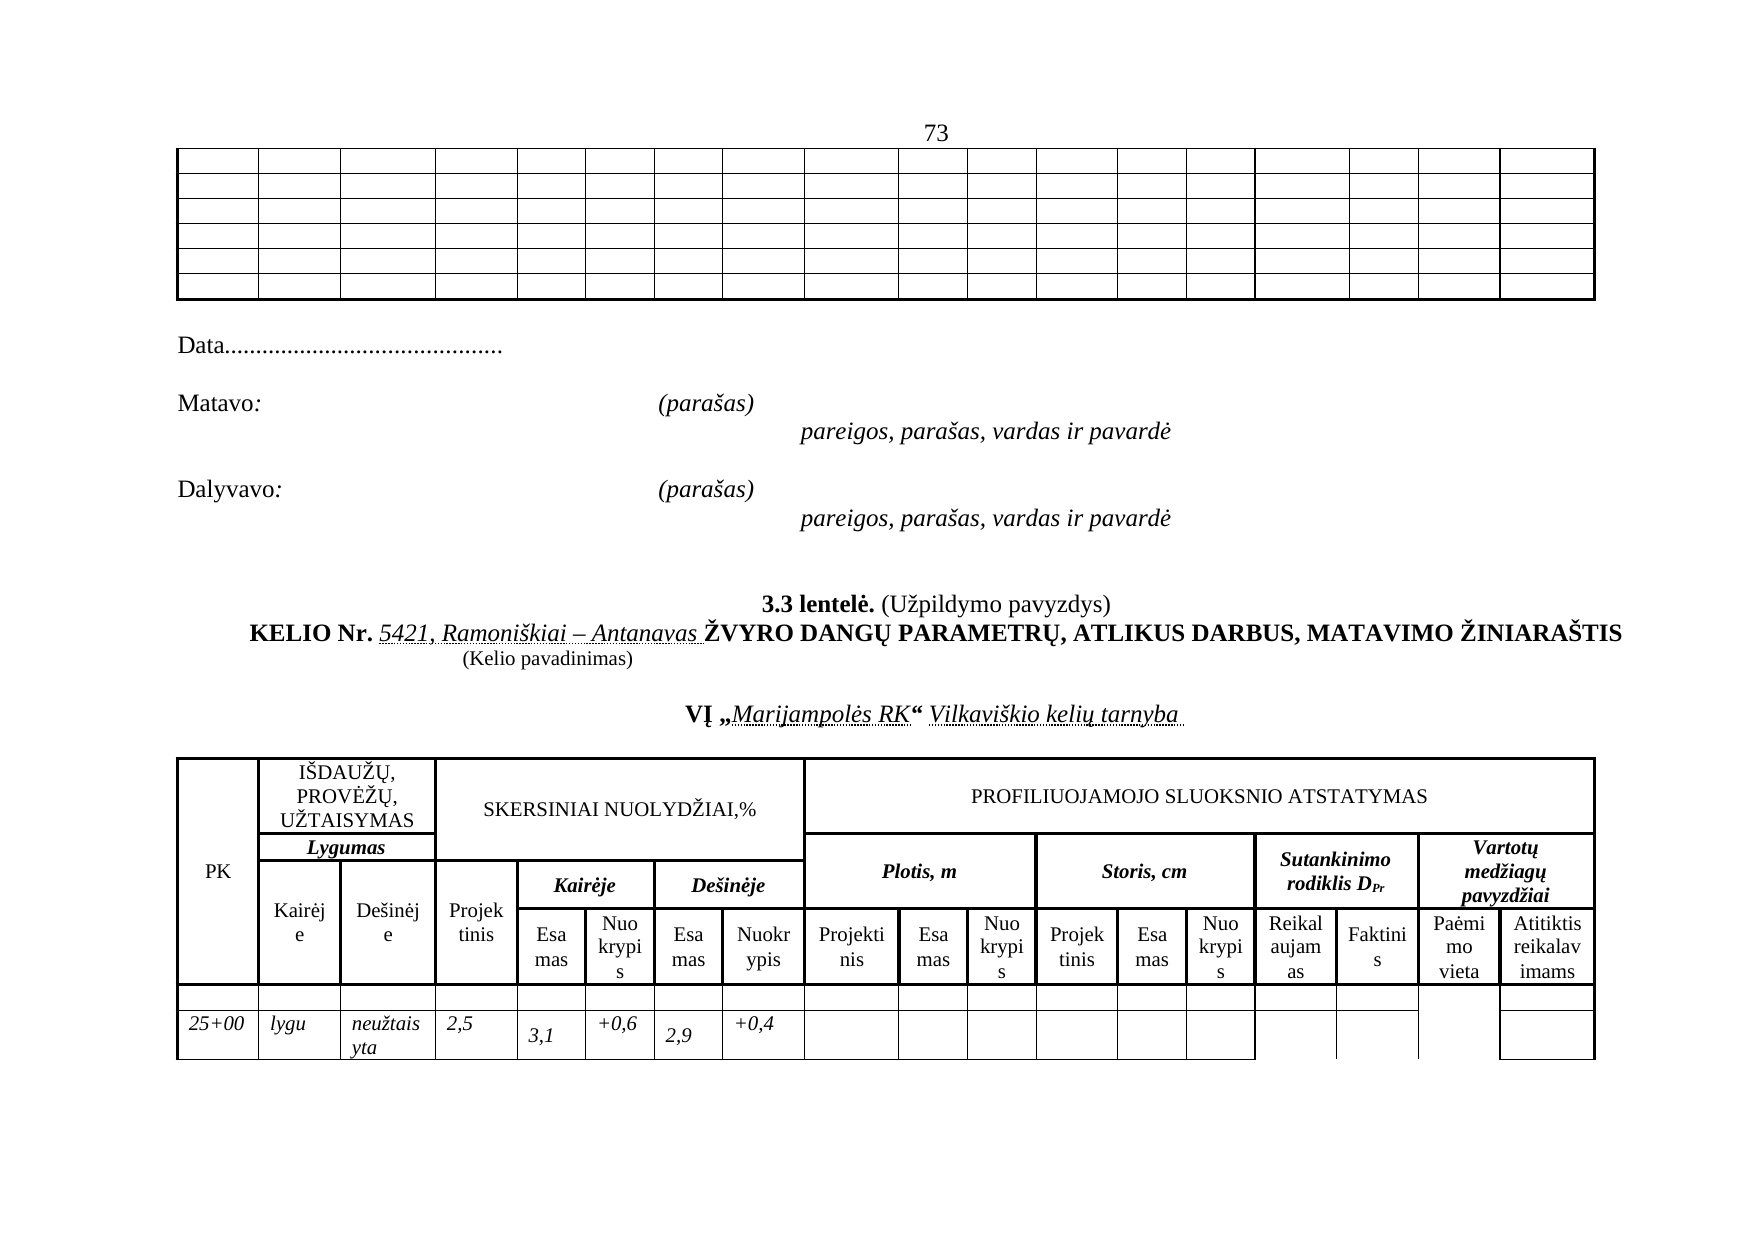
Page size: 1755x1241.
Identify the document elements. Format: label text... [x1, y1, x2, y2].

table_cell [259, 224, 340, 248]
table_cell [805, 249, 898, 273]
table_cell [1037, 174, 1117, 198]
table_cell [655, 249, 722, 273]
table_cell [436, 249, 517, 273]
table_cell [518, 199, 585, 223]
table_cell Lygumas [260, 835, 434, 859]
table_cell Reikalaujamas [1257, 910, 1335, 983]
table_cell [1419, 1010, 1499, 1059]
table_cell [518, 986, 585, 1010]
table_cell [1337, 986, 1418, 1010]
table_cell [341, 274, 435, 298]
table_cell [899, 224, 967, 248]
table_cell [1419, 199, 1499, 223]
table_cell [1256, 224, 1349, 248]
table_cell [436, 149, 517, 173]
table_cell [179, 224, 258, 248]
table_cell Vartotų medžiagų pavyzdžiai [1420, 835, 1593, 907]
table_cell [899, 174, 967, 198]
table_cell [1187, 224, 1254, 248]
table_cell [436, 274, 517, 298]
table_cell [655, 199, 722, 223]
table_cell [805, 199, 898, 223]
table_cell [655, 224, 722, 248]
table_cell [1501, 149, 1593, 173]
table_cell +0,6 [586, 1011, 654, 1059]
table_cell Nuokrypis [1188, 910, 1253, 983]
table_cell [1037, 986, 1117, 1010]
table_cell [586, 249, 654, 273]
table_cell [586, 986, 654, 1010]
table_cell [341, 249, 435, 273]
table_cell [1350, 274, 1418, 298]
table_cell [1187, 199, 1254, 223]
table_cell [1187, 986, 1254, 1010]
text Matavo: (parašas) [177, 388, 1695, 416]
table_cell [899, 249, 967, 273]
table_cell [518, 274, 585, 298]
table_cell [1419, 224, 1499, 248]
table_cell [1350, 199, 1418, 223]
table_header SKERSINIAI NUOLYDŽIAI,% [437, 760, 803, 859]
table_cell [586, 224, 654, 248]
table_cell Esamas [901, 910, 966, 983]
table_cell 3,1 [518, 1011, 585, 1059]
table_cell [1419, 174, 1499, 198]
table_cell [179, 174, 258, 198]
table_cell [723, 199, 804, 223]
table_cell neužtaisyta [341, 1011, 435, 1059]
table_cell [341, 986, 435, 1010]
table_cell +0,4 [723, 1011, 804, 1059]
table_cell [518, 224, 585, 248]
table_cell [1187, 149, 1254, 173]
table_cell [1037, 249, 1117, 273]
table_cell [805, 986, 898, 1010]
table_cell [1118, 1011, 1186, 1059]
table_cell [586, 199, 654, 223]
table_cell [655, 986, 722, 1010]
table_cell Nuokrypis [587, 910, 653, 983]
table_cell [1187, 174, 1254, 198]
table_cell [1187, 1011, 1254, 1059]
table_cell [1037, 224, 1117, 248]
table_cell [259, 149, 340, 173]
table_cell Dešinėje [656, 862, 803, 907]
table_cell [723, 149, 804, 173]
table_cell [179, 274, 258, 298]
table_cell [899, 986, 967, 1010]
table_cell [899, 149, 967, 173]
table_cell [1118, 149, 1186, 173]
table_cell [655, 174, 722, 198]
table_cell [259, 199, 340, 223]
table_cell [1037, 274, 1117, 298]
table_cell Sutankinimo rodiklis DPr [1257, 835, 1417, 907]
table_cell Paėmimo vieta [1420, 910, 1498, 983]
text KELIO Nr. 5421, Ramoniškiai – Antanavas ŽVYRO DANGŲ PARAMETRŲ, ATLIKUS DARBUS, MATAVIMO ŽINIARAŠTIS [177, 618, 1695, 646]
table_cell [723, 249, 804, 273]
text (Kelio pavadinimas) [177, 646, 1695, 670]
table_cell [259, 249, 340, 273]
table_cell [1501, 224, 1593, 248]
table_cell [723, 986, 804, 1010]
table_cell [655, 149, 722, 173]
table_cell [518, 174, 585, 198]
table_cell [1118, 224, 1186, 248]
table_cell Nuokrypis [724, 910, 803, 983]
table_cell [805, 149, 898, 173]
table_cell [1187, 249, 1254, 273]
table_cell [1118, 199, 1186, 223]
table_cell [1037, 149, 1117, 173]
table_cell [968, 1011, 1036, 1059]
table_cell [436, 199, 517, 223]
table_cell Kairėje [260, 862, 339, 983]
table_cell Kairėje [519, 862, 653, 907]
table_cell [1256, 1011, 1336, 1059]
table_cell Dešinėje [342, 862, 434, 983]
table_cell Storis, cm [1038, 835, 1253, 907]
table_cell [968, 274, 1036, 298]
table_cell [586, 149, 654, 173]
table_cell [1187, 274, 1254, 298]
table_cell Esamas [1119, 910, 1185, 983]
table_cell [179, 986, 258, 1010]
table_cell [805, 1011, 898, 1059]
table_cell Plotis, m [806, 835, 1034, 907]
table_cell [968, 199, 1036, 223]
table_cell [341, 149, 435, 173]
table_cell [1118, 274, 1186, 298]
table_cell [1419, 274, 1499, 298]
table_cell 2,5 [436, 1011, 517, 1059]
table_cell [1501, 274, 1593, 298]
table_cell Esamas [656, 910, 721, 983]
table_cell [1256, 274, 1349, 298]
table_cell [1419, 249, 1499, 273]
table_cell [1350, 224, 1418, 248]
table_cell [899, 274, 967, 298]
table_cell [1256, 149, 1349, 173]
table_cell [899, 1011, 967, 1059]
table_cell [586, 274, 654, 298]
table_cell [1419, 986, 1499, 1010]
table_cell [1501, 1011, 1593, 1059]
table_cell [1256, 199, 1349, 223]
table_cell lygu [259, 1011, 340, 1059]
table_cell [1501, 199, 1593, 223]
table_cell [805, 224, 898, 248]
table_cell [259, 274, 340, 298]
table_cell [341, 224, 435, 248]
table_cell Projektinis [437, 862, 516, 983]
table_cell [179, 199, 258, 223]
table_cell [259, 174, 340, 198]
text pareigos, parašas, vardas ir pavardė [177, 416, 1695, 445]
table_cell [723, 224, 804, 248]
table_cell [1256, 174, 1349, 198]
table_cell [1256, 986, 1336, 1010]
table_cell [899, 199, 967, 223]
table_cell [1256, 249, 1349, 273]
table_cell [1501, 174, 1593, 198]
table_cell [1350, 149, 1418, 173]
table_cell [518, 149, 585, 173]
table_cell [968, 149, 1036, 173]
table_cell [805, 274, 898, 298]
table_cell [968, 249, 1036, 273]
table_cell Projektinis [1038, 910, 1116, 983]
table_cell Nuokrypis [969, 910, 1034, 983]
table_cell [968, 986, 1036, 1010]
table_header PROFILIUOJAMOJO SLUOKSNIO ATSTATYMAS [806, 760, 1593, 832]
table_cell [968, 224, 1036, 248]
table_cell [436, 174, 517, 198]
table_cell [1037, 199, 1117, 223]
text Data [177, 330, 1695, 359]
table_cell [1501, 249, 1593, 273]
table_cell [723, 274, 804, 298]
table_cell 25+00 [179, 1011, 258, 1059]
table_cell [341, 174, 435, 198]
table_cell [259, 986, 340, 1010]
table_header PK [179, 760, 257, 983]
table_cell [518, 249, 585, 273]
table_cell [805, 174, 898, 198]
text pareigos, parašas, vardas ir pavardė [177, 503, 1695, 531]
table_cell [1501, 986, 1593, 1010]
table_cell [1118, 249, 1186, 273]
table_cell [968, 174, 1036, 198]
table_cell [341, 199, 435, 223]
table_cell [1118, 174, 1186, 198]
table_cell [1118, 986, 1186, 1010]
table_cell [1337, 1011, 1418, 1059]
table_cell Esamas [519, 910, 584, 983]
table_cell Faktinis [1338, 910, 1417, 983]
table_cell [655, 274, 722, 298]
text 3.3 lentelė. (Užpildymo pavyzdys) [177, 589, 1695, 618]
table_cell [586, 174, 654, 198]
table_cell [1350, 174, 1418, 198]
table_cell [1419, 149, 1499, 173]
text Dalyvavo: (parašas) [177, 474, 1695, 503]
table_cell [179, 249, 258, 273]
table_cell [1037, 1011, 1117, 1059]
table_cell Projektinis [806, 910, 897, 983]
table_cell 2,9 [655, 1011, 722, 1059]
table_cell [179, 149, 258, 173]
table_header IŠDAUŽŲ, PROVĖŽŲ, UŽTAISYMAS [260, 760, 434, 832]
table_cell [723, 174, 804, 198]
table_cell [1350, 249, 1418, 273]
table_cell [436, 224, 517, 248]
table_cell [436, 986, 517, 1010]
text VĮ „Marijampolės RK“ Vilkaviškio kelių tarnyba [177, 699, 1695, 728]
table_cell Atitiktis reikalavimams [1502, 910, 1593, 983]
